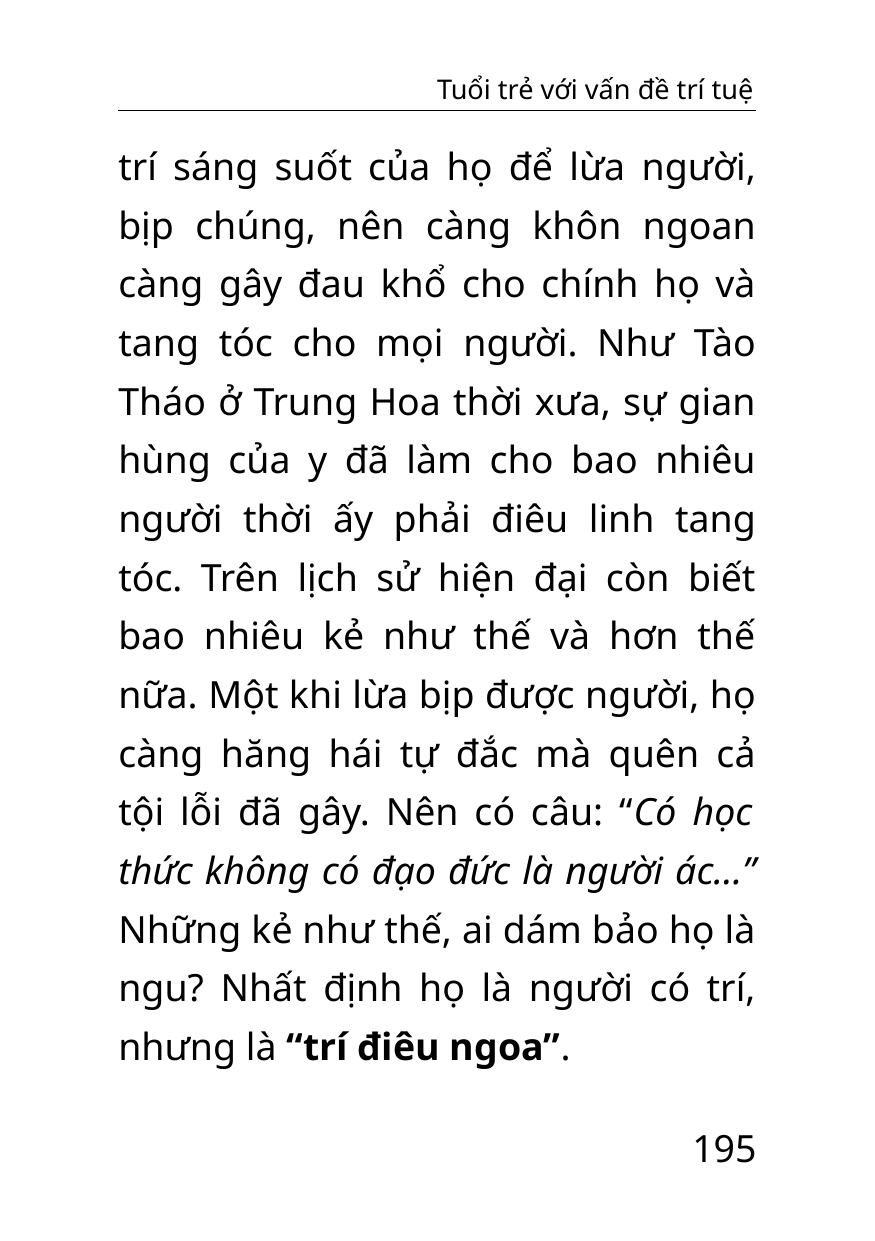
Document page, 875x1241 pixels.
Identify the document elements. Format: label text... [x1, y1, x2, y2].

text trí sáng suốt của họ để lừa người, bịp chúng, nên càng khôn ngoan càng gây đau khổ cho chính họ và tang tóc cho mọi người. Như Tào Tháo ở Trung Hoa thời xưa, sự gian hùng của y đã làm cho bao nhiêu người thời ấy phải điêu linh tang tóc. Trên lịch sử hiện đại còn biết bao nhiêu kẻ như thế và hơn thế nữa. Một khi lừa bịp được người, họ càng hăng hái tự đắc mà quên cả tội lỗi đã gây. Nên có câu: “Có học thức không có đạo đức là người ác…” Những kẻ như thế, ai dám bảo họ là ngu? Nhất định họ là người có trí, nhưng là “trí điêu ngoa”. [118, 141, 756, 1071]
